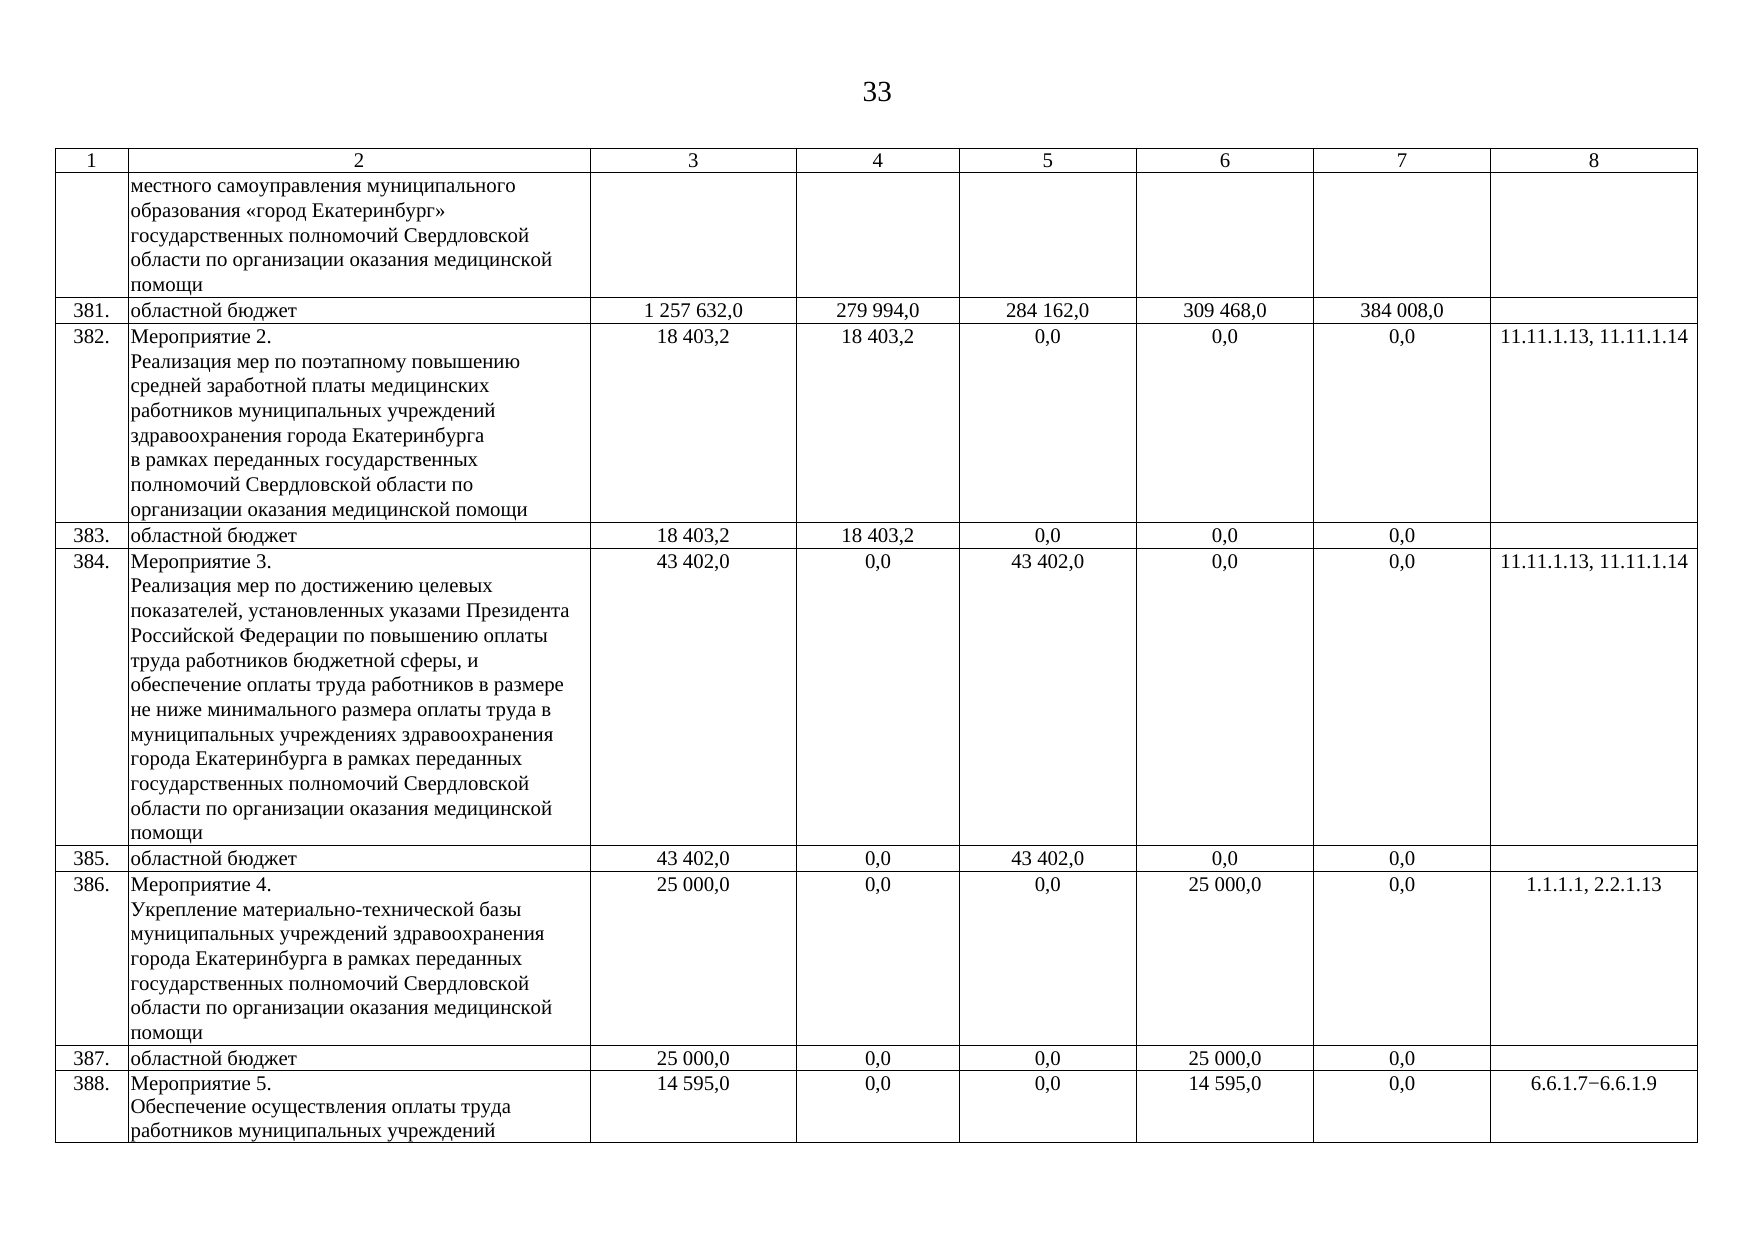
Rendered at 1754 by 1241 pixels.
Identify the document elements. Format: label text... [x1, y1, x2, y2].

table_cell 0,0 [960, 523, 1136, 548]
table_header 6 [1137, 149, 1313, 172]
table_cell 25 000,0 [591, 872, 796, 1044]
table_cell 43 402,0 [960, 846, 1136, 871]
table_cell 0,0 [797, 1071, 959, 1142]
table_cell [960, 173, 1136, 297]
table_cell 0,0 [960, 324, 1136, 522]
table_cell 1 257 632,0 [591, 298, 796, 323]
table_cell 0,0 [1314, 872, 1490, 1044]
table_cell 0,0 [1137, 324, 1313, 522]
table_cell 387. [56, 1046, 128, 1070]
table_cell Мероприятие 5. Обеспечение осуществления оплаты труда работников муниципальных учреждений [129, 1071, 590, 1142]
table_cell 25 000,0 [1137, 872, 1313, 1044]
table_cell [1491, 1046, 1697, 1070]
table_cell [1314, 173, 1490, 297]
table_cell 385. [56, 846, 128, 871]
table_cell 0,0 [1137, 523, 1313, 548]
table_cell 0,0 [797, 549, 959, 845]
table_cell [1491, 298, 1697, 323]
table_cell 18 403,2 [591, 324, 796, 522]
table_cell 1.1.1.1, 2.2.1.13 [1491, 872, 1697, 1044]
table_cell 43 402,0 [591, 846, 796, 871]
table_cell 0,0 [1137, 549, 1313, 845]
table_cell областной бюджет [129, 846, 590, 871]
table_cell [1491, 523, 1697, 548]
table_cell [56, 173, 128, 297]
table_cell 0,0 [1314, 1046, 1490, 1070]
table_cell [591, 173, 796, 297]
table_header 7 [1314, 149, 1490, 172]
table_cell 383. [56, 523, 128, 548]
table_cell 6.6.1.7−6.6.1.9 [1491, 1071, 1697, 1142]
table_cell Мероприятие 4. Укрепление материально-технической базы муниципальных учреждений здравоохранения города Екатеринбурга в рамках переданных государственных полномочий Свердловской области по организации оказания медицинской помощи [129, 872, 590, 1044]
table_cell 386. [56, 872, 128, 1044]
table_cell [1491, 846, 1697, 871]
table_cell Мероприятие 3. Реализация мер по достижению целевых показателей, установленных указами Президента Российской Федерации по повышению оплаты труда работников бюджетной сферы, и обеспечение оплаты труда работников в размере не ниже минимального размера оплаты труда в муниципальных учреждениях здравоохранения города Екатеринбурга в рамках переданных государственных полномочий Свердловской области по организации оказания медицинской помощи [129, 549, 590, 845]
table_header 3 [591, 149, 796, 172]
table_cell областной бюджет [129, 1046, 590, 1070]
table_header 8 [1491, 149, 1697, 172]
table_cell 25 000,0 [591, 1046, 796, 1070]
table_header 2 [129, 149, 590, 172]
table_cell 309 468,0 [1137, 298, 1313, 323]
table_cell 0,0 [1314, 549, 1490, 845]
table_header 4 [797, 149, 959, 172]
table_cell 11.11.1.13, 11.11.1.14 [1491, 324, 1697, 522]
table_cell 18 403,2 [797, 324, 959, 522]
table_cell 0,0 [960, 1071, 1136, 1142]
table_cell 18 403,2 [591, 523, 796, 548]
table_cell 0,0 [797, 1046, 959, 1070]
table_header 1 [56, 149, 128, 172]
table_header 5 [960, 149, 1136, 172]
table_cell 284 162,0 [960, 298, 1136, 323]
table_cell 381. [56, 298, 128, 323]
table_cell 382. [56, 324, 128, 522]
table_cell [1491, 173, 1697, 297]
table_cell [1137, 173, 1313, 297]
table_cell 0,0 [1137, 846, 1313, 871]
table_cell 18 403,2 [797, 523, 959, 548]
table_cell 0,0 [1314, 1071, 1490, 1142]
table_cell 0,0 [1314, 523, 1490, 548]
table_cell 0,0 [1314, 846, 1490, 871]
table_cell 43 402,0 [591, 549, 796, 845]
table_cell 0,0 [960, 872, 1136, 1044]
table_cell Мероприятие 2. Реализация мер по поэтапному повышению средней заработной платы медицинских работников муниципальных учреждений здравоохранения города Екатеринбурга в рамках переданных государственных полномочий Свердловской области по организации оказания медицинской помощи [129, 324, 590, 522]
table_cell 0,0 [797, 846, 959, 871]
table_cell [797, 173, 959, 297]
table_cell 25 000,0 [1137, 1046, 1313, 1070]
table_cell областной бюджет [129, 298, 590, 323]
table_cell местного самоуправления муниципального образования «город Екатеринбург» государственных полномочий Свердловской области по организации оказания медицинской помощи [129, 173, 590, 297]
table_cell 43 402,0 [960, 549, 1136, 845]
table_cell 14 595,0 [591, 1071, 796, 1142]
table_cell 0,0 [960, 1046, 1136, 1070]
table_cell 0,0 [1314, 324, 1490, 522]
table_cell 0,0 [797, 872, 959, 1044]
table_cell 14 595,0 [1137, 1071, 1313, 1142]
table_cell 384. [56, 549, 128, 845]
table_cell 11.11.1.13, 11.11.1.14 [1491, 549, 1697, 845]
table_cell 279 994,0 [797, 298, 959, 323]
table_cell 388. [56, 1071, 128, 1142]
table_cell 384 008,0 [1314, 298, 1490, 323]
table_cell областной бюджет [129, 523, 590, 548]
